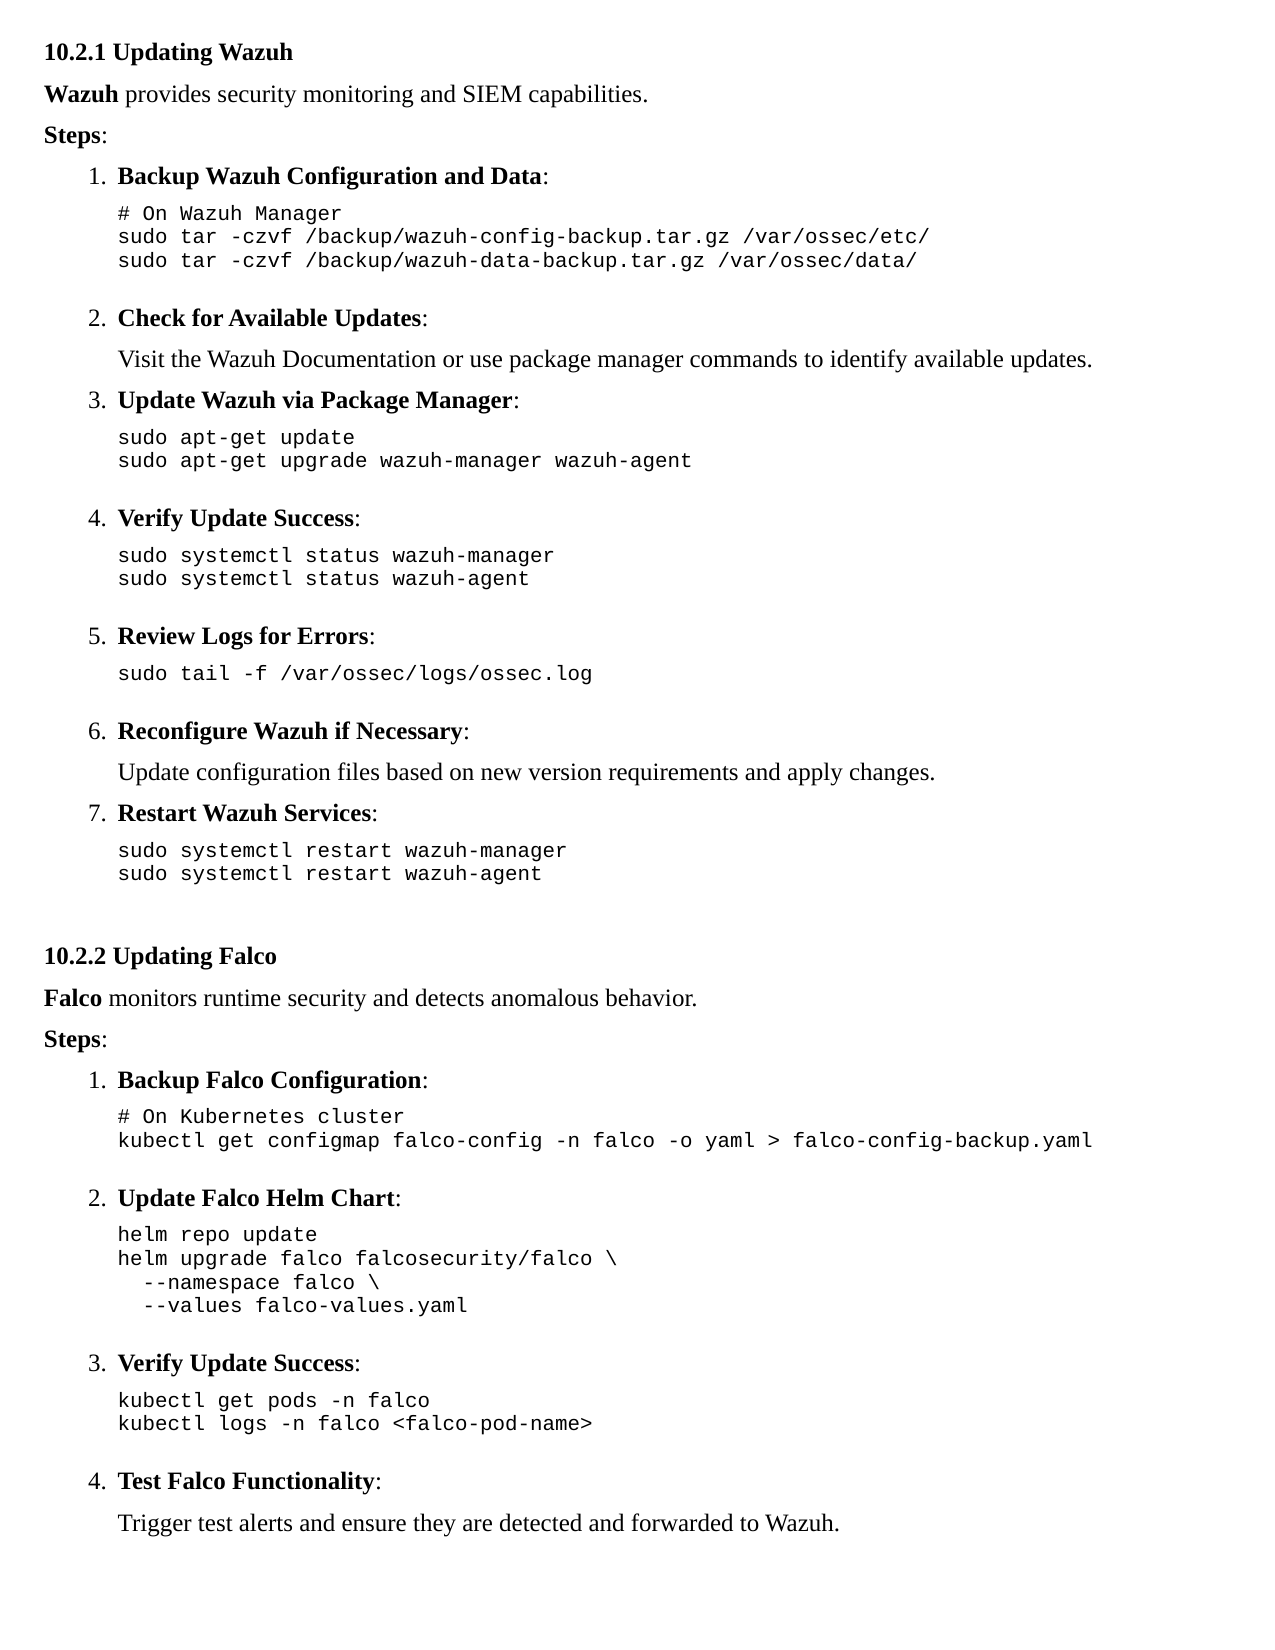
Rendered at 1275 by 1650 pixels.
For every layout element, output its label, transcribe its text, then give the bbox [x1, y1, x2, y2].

list Test Falco Functionality: [88, 1466, 1217, 1495]
list sudo tail -f /var/ossec/logs/ossec.log [88, 663, 1217, 686]
list Trigger test alerts and ensure they are detected and forwarded to Wazuh. [88, 1508, 1217, 1536]
list Visit the Wazuh Documentation or use package manager commands to identify available updates. [88, 344, 1217, 373]
list helm repo update [88, 1224, 1217, 1248]
subtitle 10.2.1 Updating Wazuh [44, 37, 1217, 66]
list Verify Update Success: [88, 503, 1217, 532]
list # On Kubernetes cluster [88, 1106, 1217, 1130]
text Steps: [44, 120, 1217, 149]
list Verify Update Success: [88, 1348, 1217, 1377]
list sudo systemctl restart wazuh-agent [88, 863, 1217, 887]
list Backup Wazuh Configuration and Data: [88, 161, 1217, 190]
list sudo apt-get update [88, 427, 1217, 450]
list sudo systemctl status wazuh-agent [88, 568, 1217, 592]
list helm upgrade falco falcosecurity/falco \ [88, 1248, 1217, 1272]
text Steps: [44, 1024, 1217, 1053]
list Backup Falco Configuration: [88, 1065, 1217, 1094]
list Update Wazuh via Package Manager: [88, 385, 1217, 414]
list sudo systemctl restart wazuh-manager [88, 839, 1217, 863]
list Update Falco Helm Chart: [88, 1183, 1217, 1212]
list --namespace falco \ [88, 1272, 1217, 1295]
list # On Wazuh Manager [88, 202, 1217, 226]
text Wazuh provides security monitoring and SIEM capabilities. [44, 79, 1217, 107]
list kubectl logs -n falco <falco-pod-name> [88, 1413, 1217, 1437]
list Check for Available Updates: [88, 303, 1217, 332]
list kubectl get configmap falco-config -n falco -o yaml > falco-config-backup.yaml [88, 1130, 1217, 1154]
list sudo apt-get upgrade wazuh-manager wazuh-agent [88, 450, 1217, 474]
text Falco monitors runtime security and detects anomalous behavior. [44, 983, 1217, 1011]
list sudo tar -czvf /backup/wazuh-data-backup.tar.gz /var/ossec/data/ [88, 250, 1217, 273]
list Review Logs for Errors: [88, 621, 1217, 650]
list Reconfigure Wazuh if Necessary: [88, 716, 1217, 744]
list Restart Wazuh Services: [88, 798, 1217, 827]
list Update configuration files based on new version requirements and apply changes. [88, 757, 1217, 786]
list sudo tar -czvf /backup/wazuh-config-backup.tar.gz /var/ossec/etc/ [88, 226, 1217, 250]
list --values falco-values.yaml [88, 1295, 1217, 1319]
list sudo systemctl status wazuh-manager [88, 545, 1217, 568]
subtitle 10.2.2 Updating Falco [44, 941, 1217, 970]
list kubectl get pods -n falco [88, 1390, 1217, 1413]
